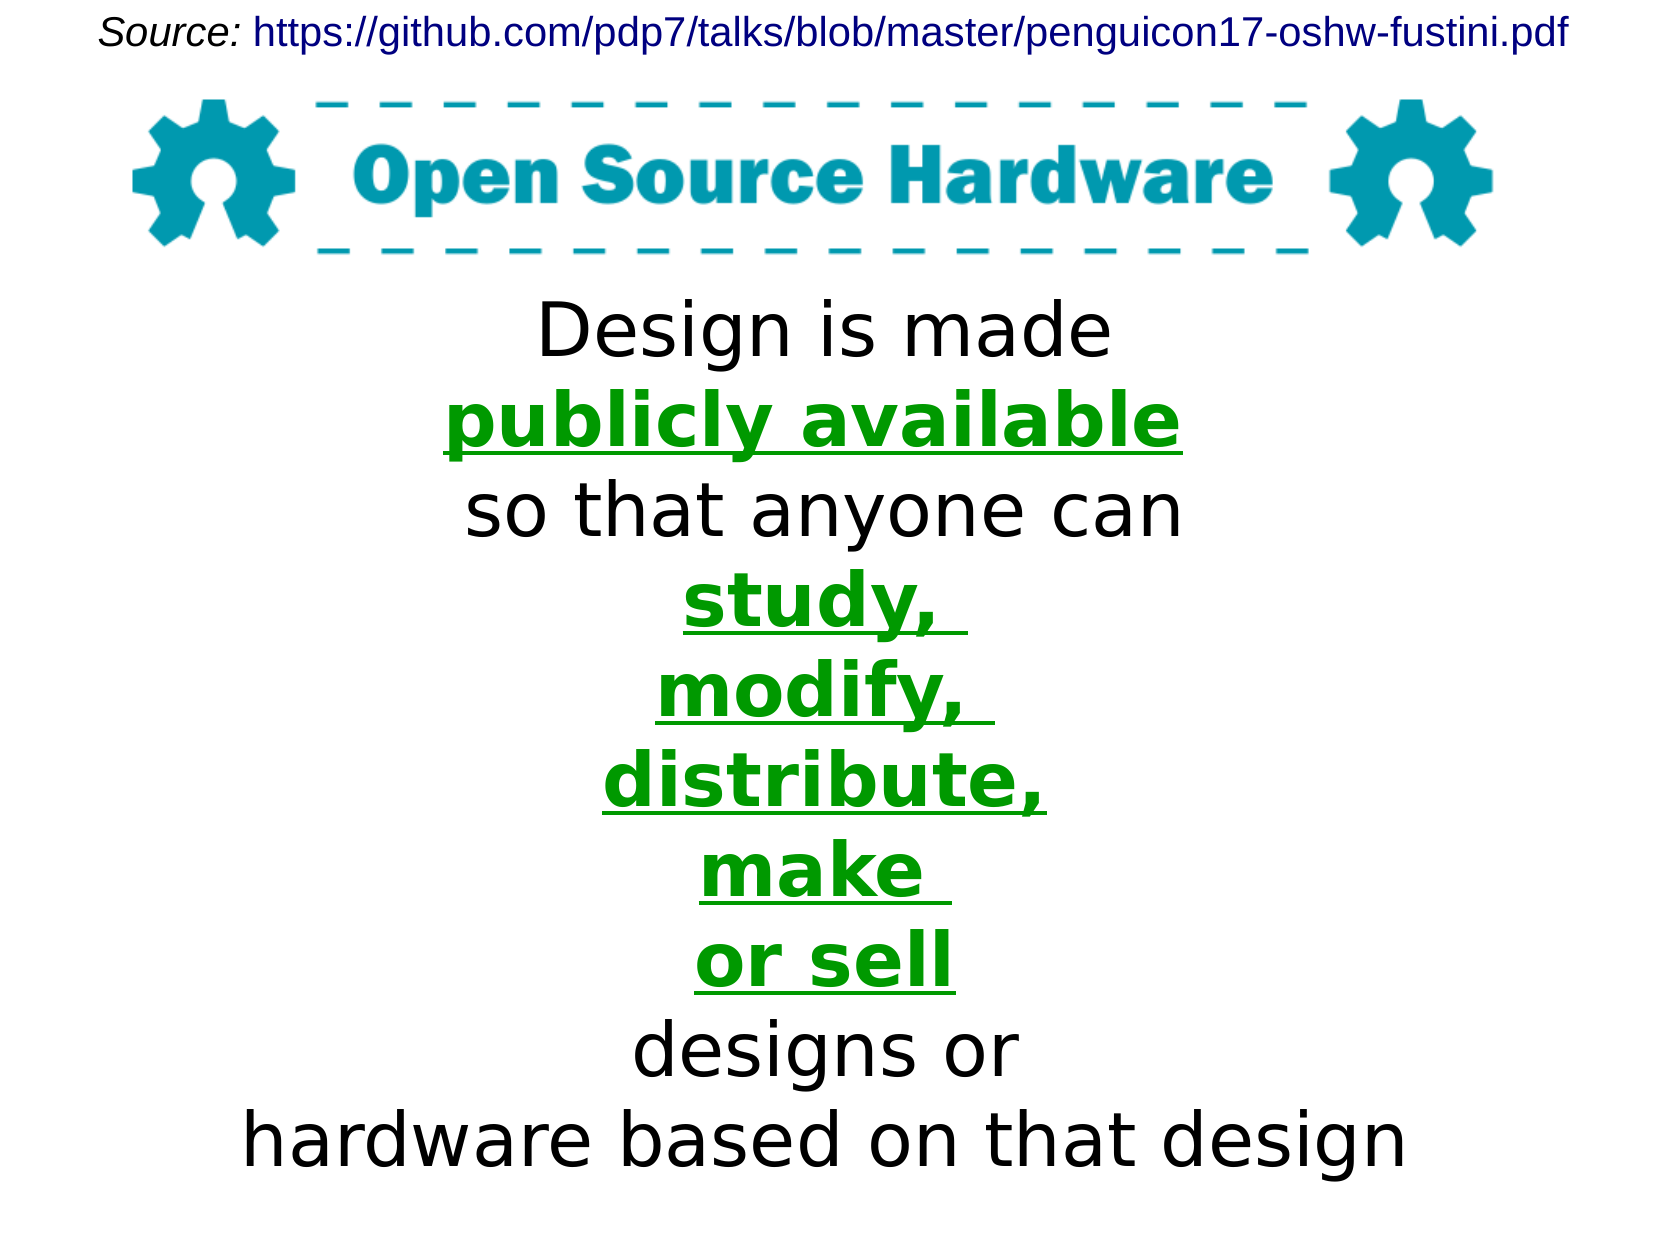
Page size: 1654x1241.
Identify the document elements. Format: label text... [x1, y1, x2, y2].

text_box Source: https://github.com/pdp7/talks/blob/master/penguicon17-oshw-fustini.pdf [69, 1, 1609, 106]
text_box Design is made publicly available so that anyone can study, modify, distribute, make or sell designs or hardware based on that design [15, 206, 1636, 1152]
picture [114, 59, 1531, 288]
